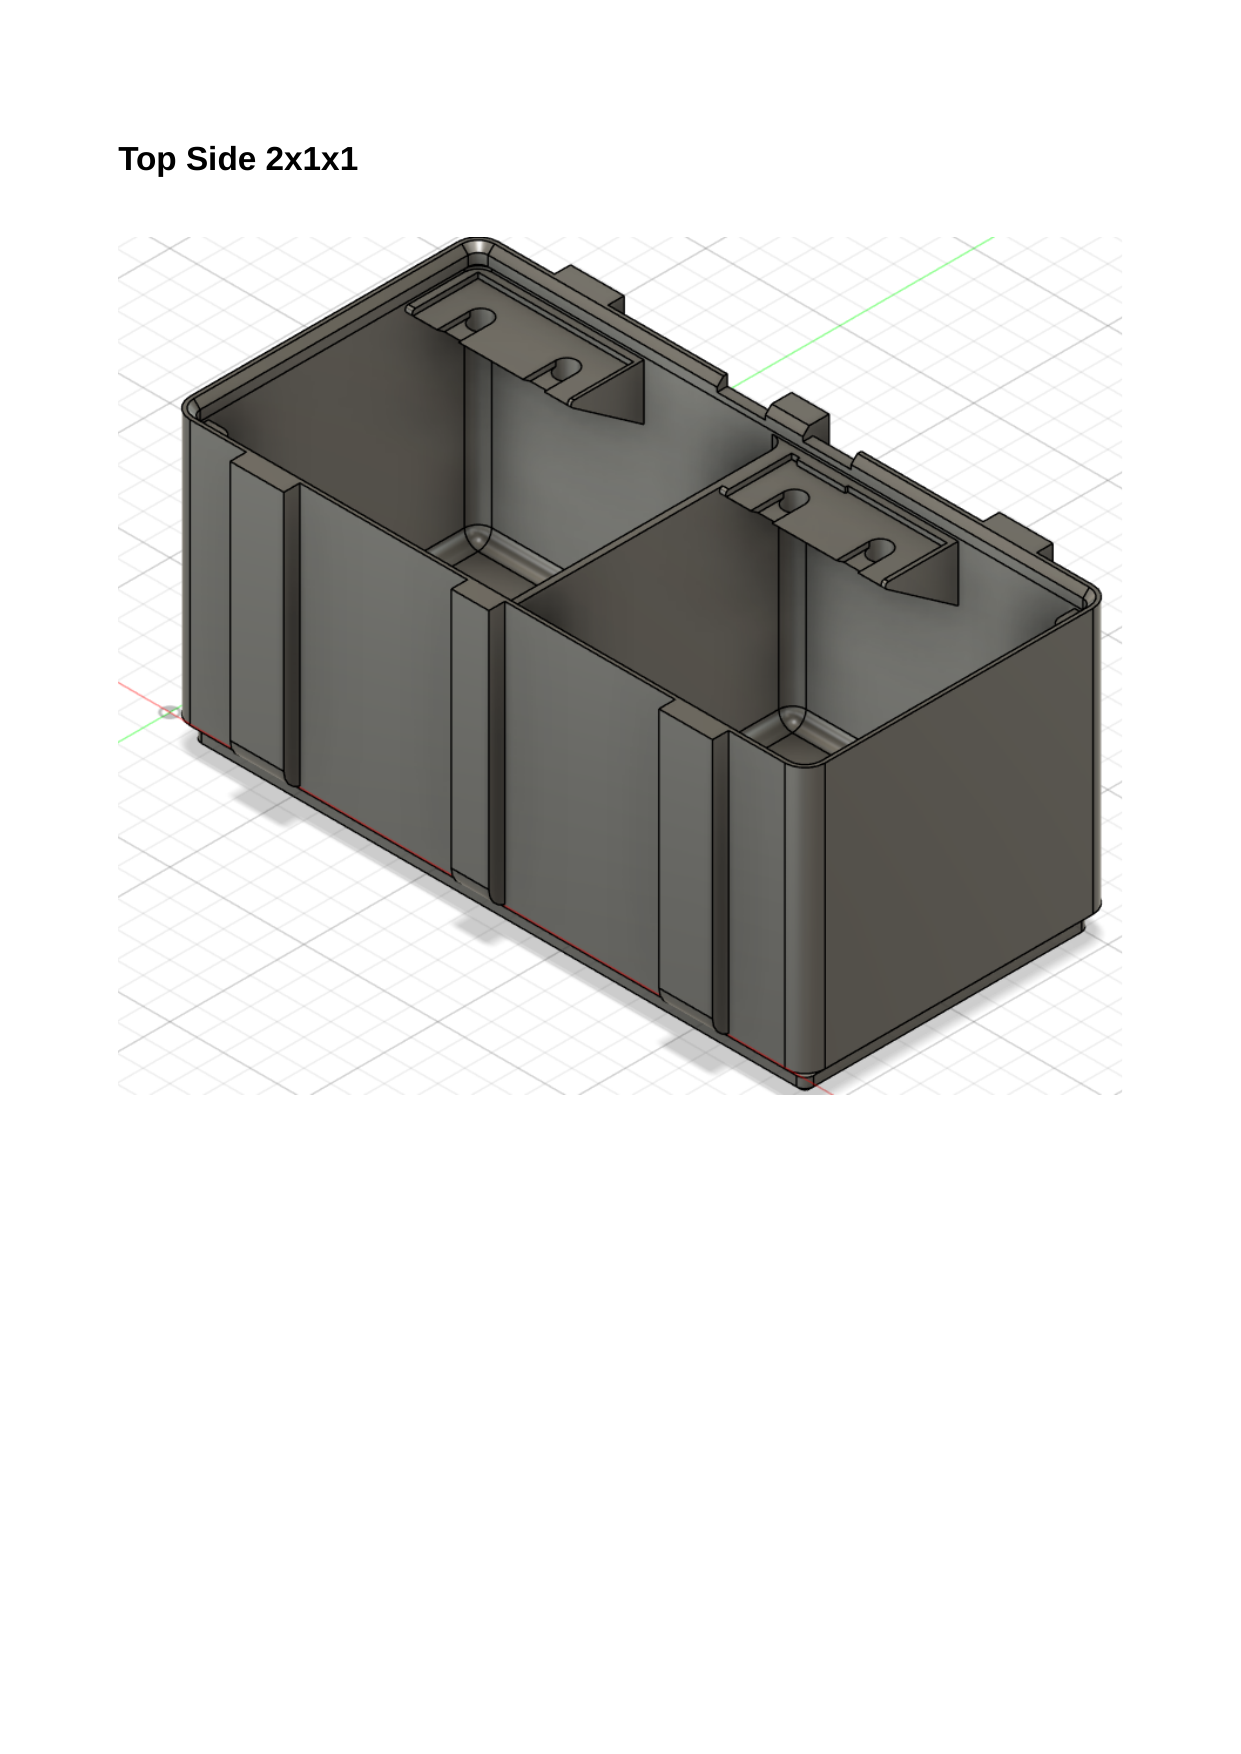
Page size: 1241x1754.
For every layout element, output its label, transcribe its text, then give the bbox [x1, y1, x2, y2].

picture [118, 237, 1123, 1095]
subtitle Top Side 2x1x1 [118, 139, 1122, 177]
